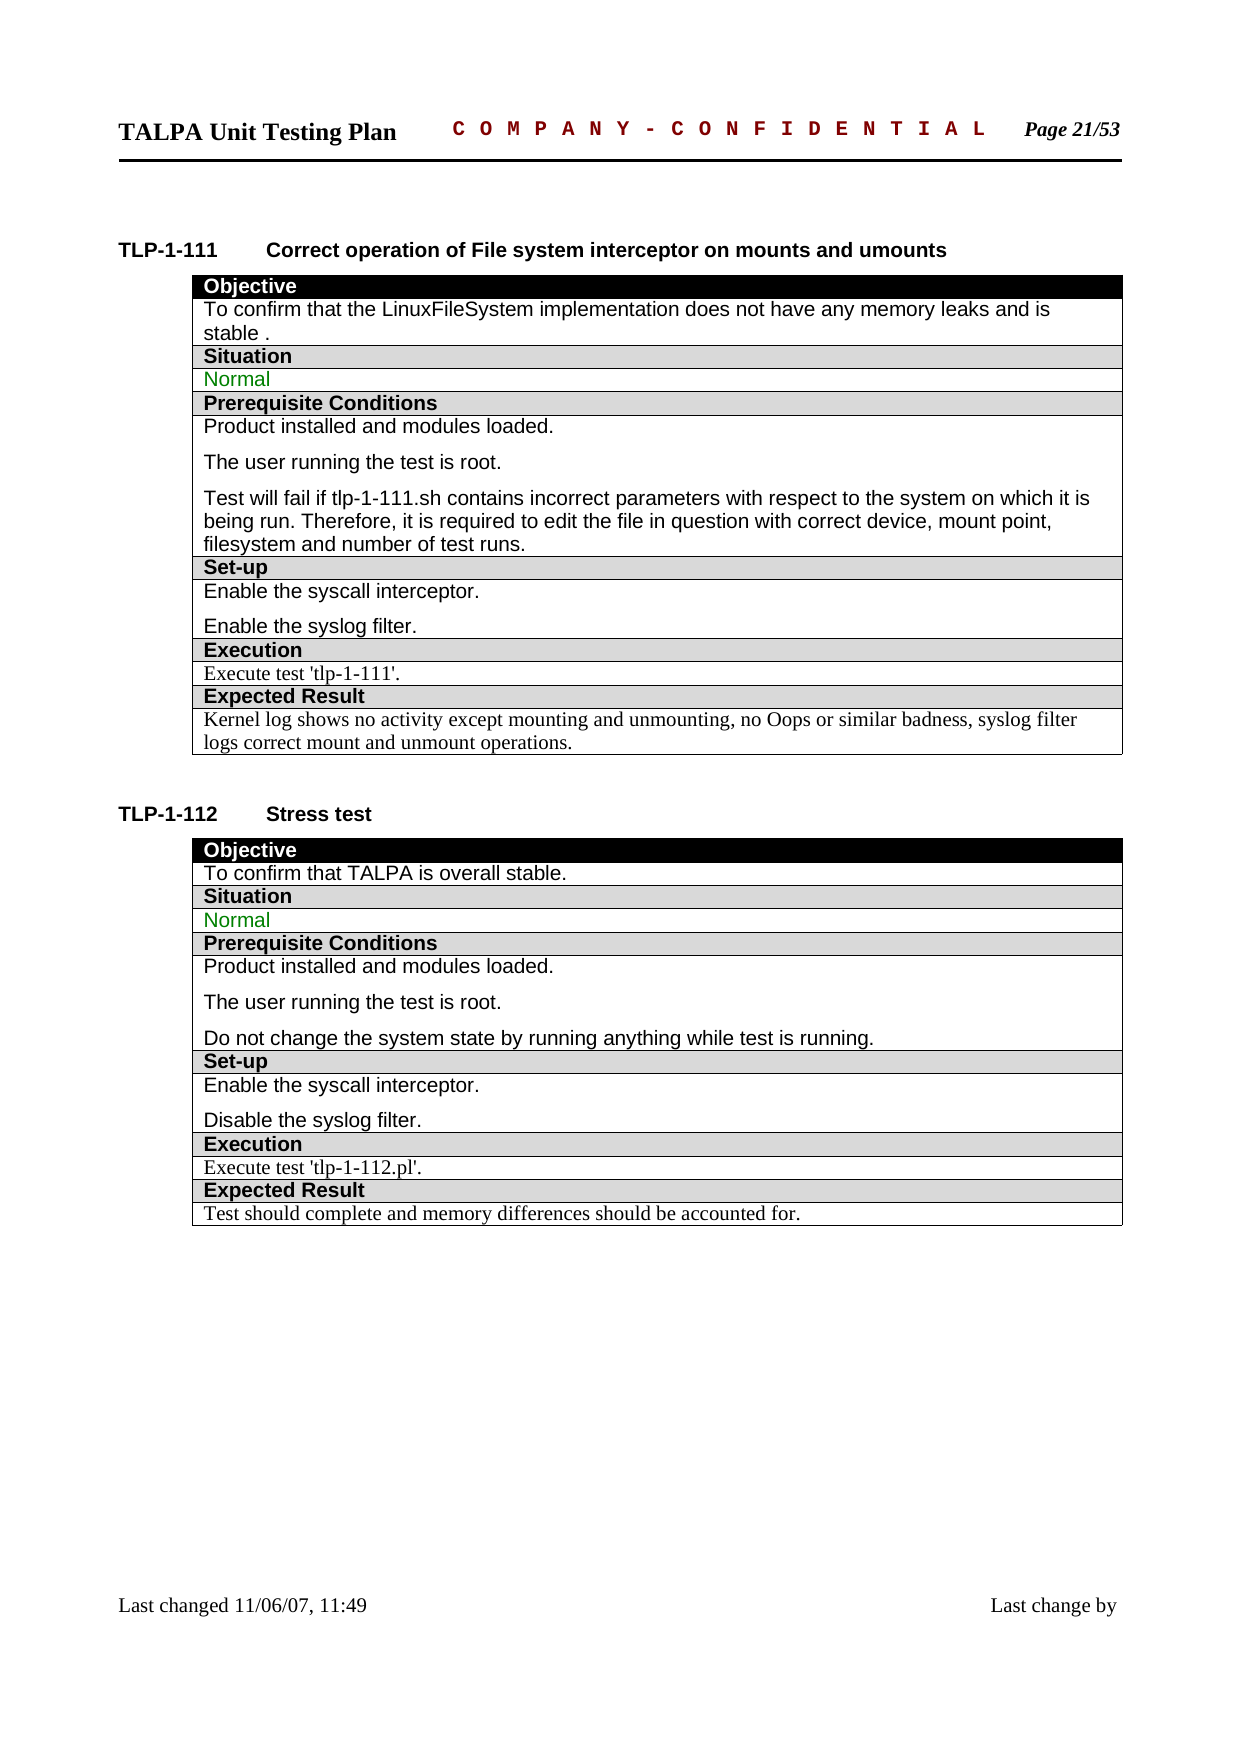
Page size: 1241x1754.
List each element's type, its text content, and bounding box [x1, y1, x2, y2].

table_cell Situation [193, 346, 1122, 368]
table_cell Enable the syscall interceptor. Enable the syslog filter. [193, 580, 1122, 638]
table_cell To confirm that the LinuxFileSystem implementation does not have any memory leaks and is stable . [193, 299, 1122, 345]
table_cell Prerequisite Conditions [193, 933, 1122, 955]
table_header Objective [193, 839, 1122, 862]
table_cell Execute test 'tlp-1-112.pl'. [193, 1157, 1122, 1179]
table_cell Expected Result [193, 1180, 1122, 1202]
table_cell Execute test 'tlp-1-111'. [193, 662, 1122, 685]
table_cell Normal [193, 369, 1122, 391]
table_cell Enable the syscall interceptor. Disable the syslog filter. [193, 1074, 1122, 1132]
text TLP-1-112 Stress test [118, 802, 1122, 826]
table_cell Execution [193, 639, 1122, 661]
table_cell Product installed and modules loaded. The user running the test is root. Do not change the system state by running anything while test is running. [193, 956, 1122, 1050]
table_cell Set-up [193, 1051, 1122, 1073]
table_cell Test should complete and memory differences should be accounted for. [193, 1203, 1122, 1225]
table_cell Expected Result [193, 686, 1122, 708]
text TLP-1-111 Correct operation of File system interceptor on mounts and umounts [118, 239, 1122, 262]
table_cell To confirm that TALPA is overall stable. [193, 863, 1122, 885]
table_cell Product installed and modules loaded. The user running the test is root. Test will fail if tlp-1-111.sh contains incorrect parameters with respect to the system on which it is being run. Therefore, it is required to edit the file in question with correct device, mount point, filesystem and number of test runs. [193, 416, 1122, 556]
table_header Objective [193, 276, 1122, 298]
table_cell Situation [193, 886, 1122, 908]
table_cell Prerequisite Conditions [193, 392, 1122, 415]
table_cell Execution [193, 1133, 1122, 1156]
table_cell Set-up [193, 557, 1122, 579]
table_cell Kernel log shows no activity except mounting and unmounting, no Oops or similar badness, syslog filter logs correct mount and unmount operations. [193, 709, 1122, 754]
table_cell Normal [193, 909, 1122, 932]
